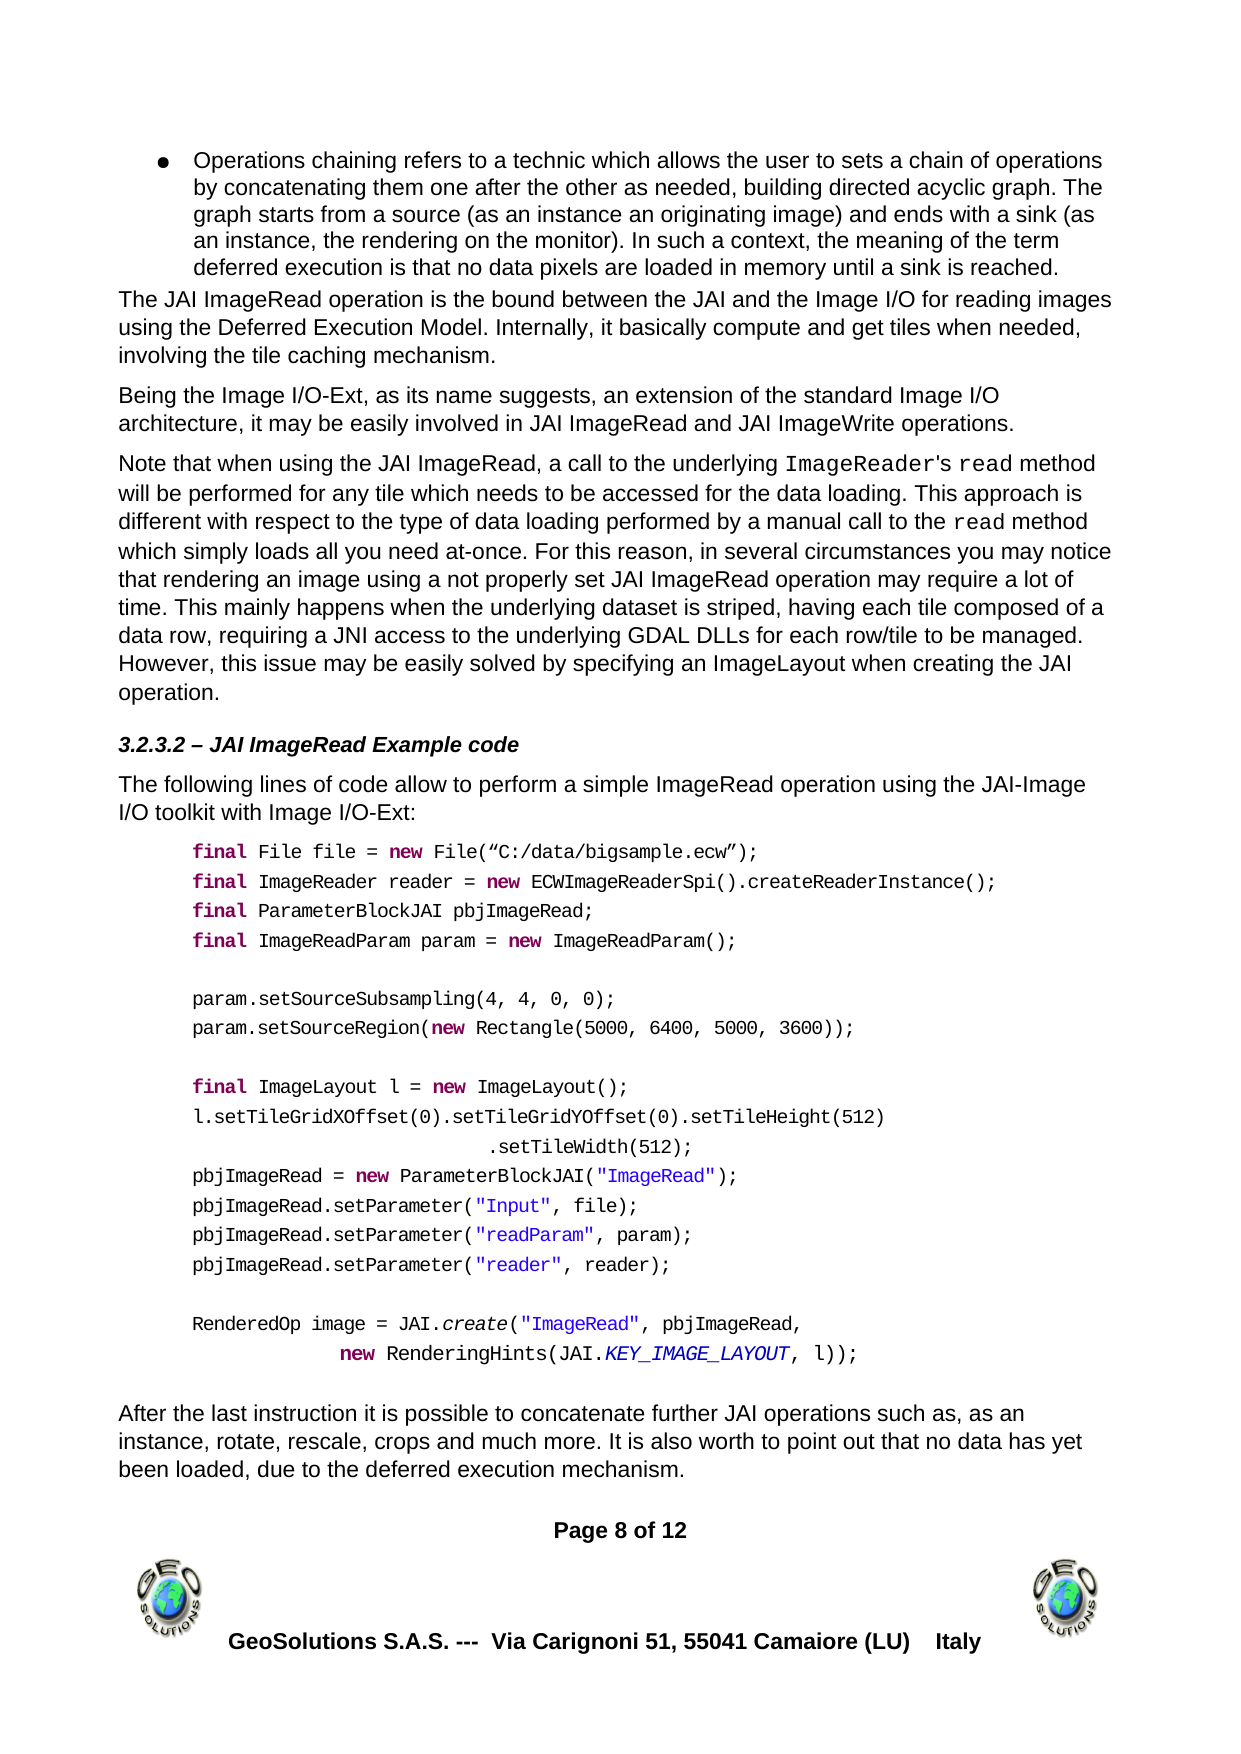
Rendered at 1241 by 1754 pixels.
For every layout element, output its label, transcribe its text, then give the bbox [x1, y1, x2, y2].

text pbjImageRead.setParameter("reader", reader); [118, 1253, 1122, 1276]
picture [1030, 1552, 1101, 1641]
text param.setSourceSubsampling(4, 4, 0, 0); [118, 986, 1122, 1010]
subtitle 3.2.3.2 – JAI ImageRead Example code [118, 732, 1122, 757]
text new RenderingHints(JAI.KEY_IMAGE_LAYOUT, l)); [118, 1341, 1122, 1365]
text .setTileWidth(512); [118, 1134, 1122, 1158]
text final File file = new File(“C:/data/bigsample.ecw”); [118, 840, 1122, 863]
text final ImageReader reader = new ECWImageReaderSpi().createReaderInstance(); [118, 869, 1122, 893]
picture [134, 1552, 205, 1641]
list Operations chaining refers to a technic which allows the user to sets a chain of operations by concatenating them one after the other as needed, building directed acyclic graph. The graph starts from a source (as an instance an originating image) and ends with a sink (as an instance, the rendering on the monitor). In such a context, the meaning of the term deferred execution is that no data pixels are loaded in memory until a sink is reached. [156, 148, 1122, 280]
text Being the Image I/O-Ext, as its name suggests, an extension of the standard Image I/O architecture, it may be easily involved in JAI ImageRead and JAI ImageWrite operations. [118, 382, 1122, 436]
text Note that when using the JAI ImageRead, a call to the underlying ImageReader's read method will be performed for any tile which needs to be accessed for the data loading. This approach is different with respect to the type of data loading performed by a manual call to the read method which simply loads all you need at-once. For this reason, in several circumstances you may notice that rendering an image using a not properly set JAI ImageRead operation may require a lot of time. This mainly happens when the underlying dataset is striped, having each tile composed of a data row, requiring a JNI access to the underlying GDAL DLLs for each row/tile to be managed. However, this issue may be easily solved by specifying an ImageLayout when creating the JAI operation. [118, 451, 1122, 705]
text pbjImageRead.setParameter("Input", file); [118, 1193, 1122, 1217]
text final ImageReadParam param = new ImageReadParam(); [118, 928, 1122, 952]
text param.setSourceRegion(new Rectangle(5000, 6400, 5000, 3600)); [118, 1016, 1122, 1039]
text l.setTileGridXOffset(0).setTileGridYOffset(0).setTileHeight(512) [118, 1105, 1122, 1128]
text final ParameterBlockJAI pbjImageRead; [118, 899, 1122, 922]
text pbjImageRead = new ParameterBlockJAI("ImageRead"); [118, 1164, 1122, 1187]
text final ImageLayout l = new ImageLayout(); [118, 1075, 1122, 1099]
text After the last instruction it is possible to concatenate further JAI operations such as, as an instance, rotate, rescale, crops and much more. It is also worth to point out that no data has yet been loaded, due to the deferred execution mechanism. [118, 1401, 1122, 1482]
text pbjImageRead.setParameter("readParam", param); [118, 1223, 1122, 1247]
text The JAI ImageRead operation is the bound between the JAI and the Image I/O for reading images using the Deferred Execution Model. Internally, it basically compute and get tiles when needed, involving the tile caching mechanism. [118, 286, 1122, 368]
text The following lines of code allow to perform a simple ImageRead operation using the JAI-Image I/O toolkit with Image I/O-Ext: [118, 772, 1122, 825]
text RenderedOp image = JAI.create("ImageRead", pbjImageRead, [118, 1312, 1122, 1335]
